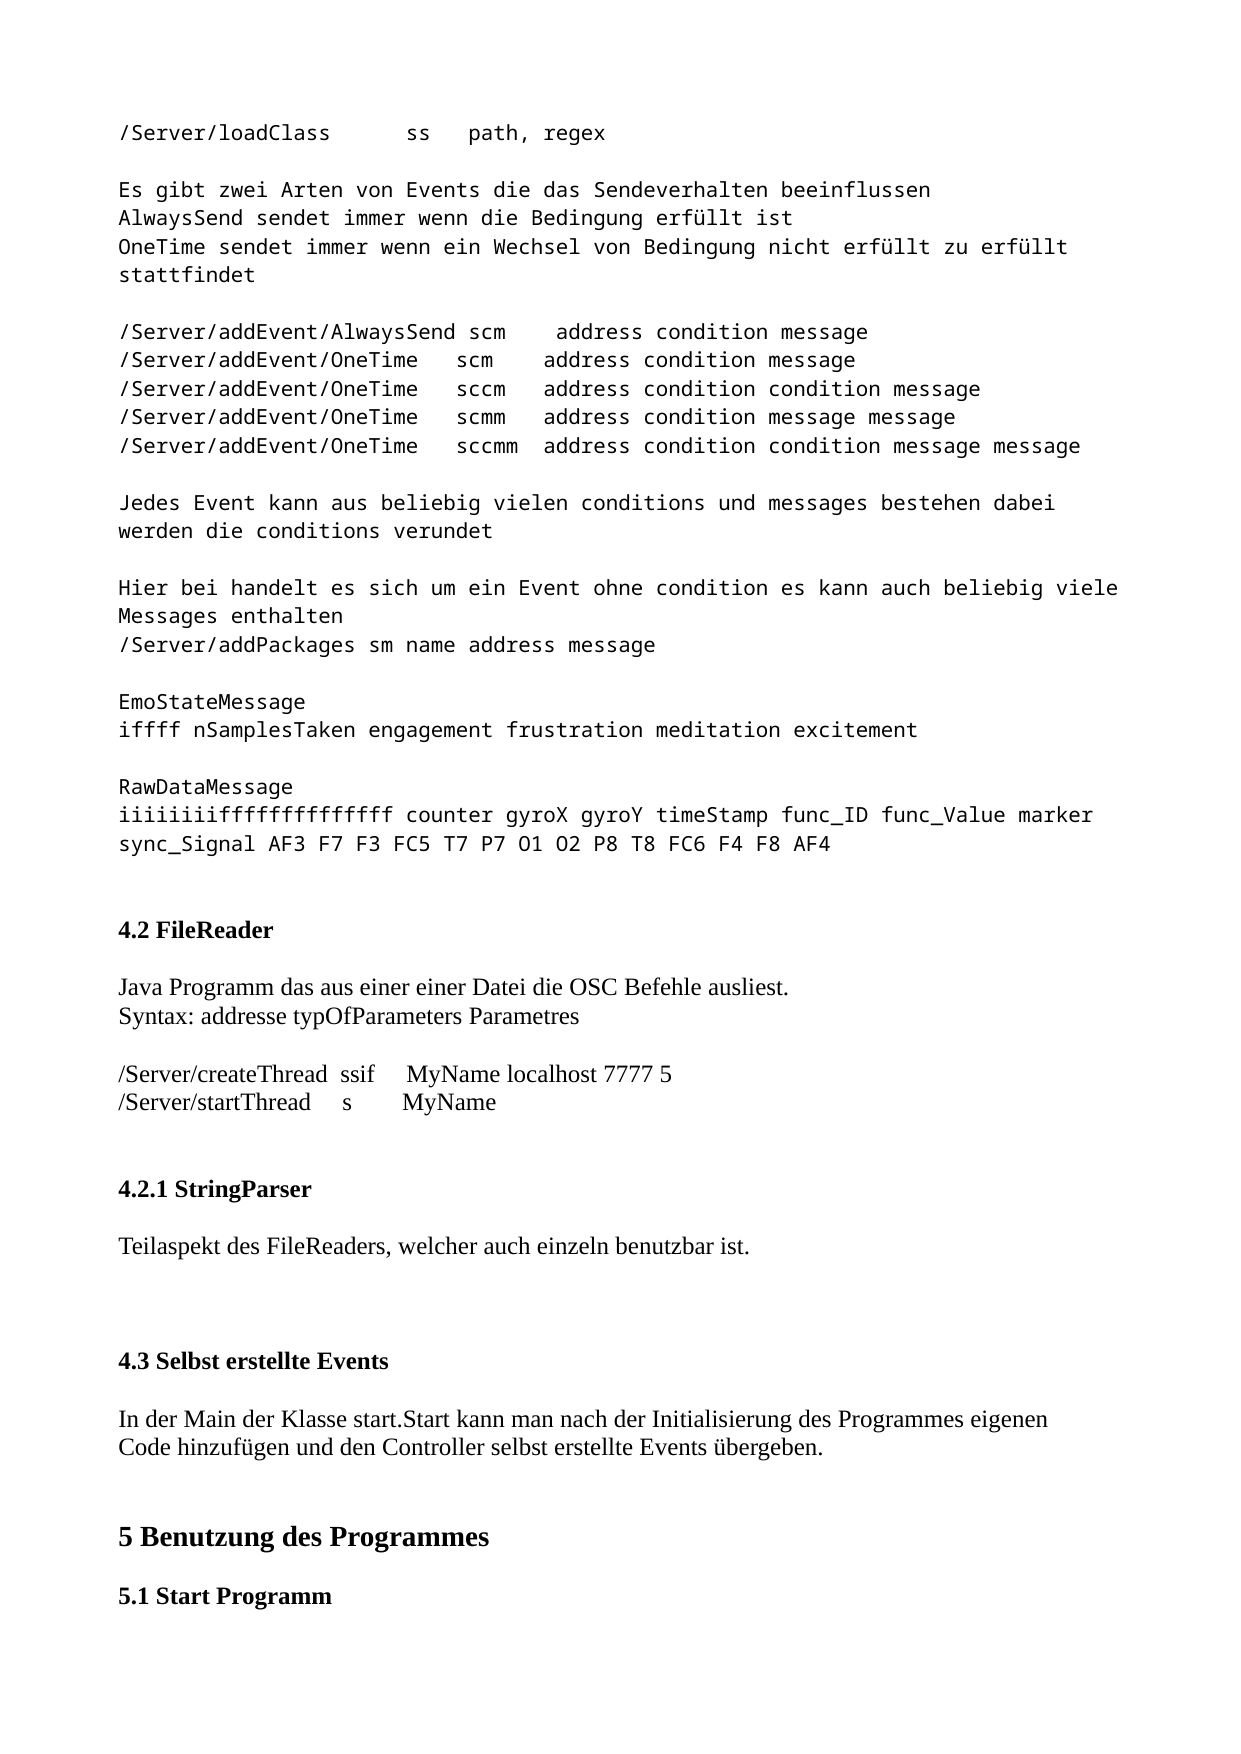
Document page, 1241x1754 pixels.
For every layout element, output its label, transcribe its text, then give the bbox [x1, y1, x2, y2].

text /Server/createThread ssif MyName localhost 7777 5 [118, 1059, 1122, 1087]
text /Server/addEvent/OneTime scmm address condition message message [118, 402, 1122, 431]
text 4.3 Selbst erstellte Events [118, 1346, 1122, 1375]
text /Server/addPackages sm name address message [118, 630, 1122, 658]
text 4.2 FileReader [118, 915, 1122, 944]
text /Server/addEvent/AlwaysSend scm address condition message [118, 317, 1122, 346]
text In der Main der Klasse start.Start kann man nach der Initialisierung des Programmes eigenen [118, 1404, 1122, 1432]
text iffff nSamplesTaken engagement frustration meditation excitement [118, 715, 1122, 744]
text /Server/startThread s MyName [118, 1087, 1122, 1116]
text 5.1 Start Programm [118, 1581, 1122, 1610]
text Jedes Event kann aus beliebig vielen conditions und messages bestehen dabei werden die conditions verundet [118, 488, 1122, 545]
text /Server/loadClass ss path, regex [118, 118, 1122, 147]
text Es gibt zwei Arten von Events die das Sendeverhalten beeinflussen [118, 175, 1122, 203]
text RawDataMessage [118, 772, 1122, 801]
text 5 Benutzung des Programmes [118, 1519, 1122, 1552]
text Teilaspekt des FileReaders, welcher auch einzeln benutzbar ist. [118, 1231, 1122, 1260]
text /Server/addEvent/OneTime sccmm address condition condition message message [118, 431, 1122, 459]
text EmoStateMessage [118, 687, 1122, 715]
text OneTime sendet immer wenn ein Wechsel von Bedingung nicht erfüllt zu erfüllt stattfindet [118, 232, 1122, 289]
text Code hinzufügen und den Controller selbst erstellte Events übergeben. [118, 1432, 1122, 1461]
text 4.2.1 StringParser [118, 1174, 1122, 1202]
text AlwaysSend sendet immer wenn die Bedingung erfüllt ist [118, 203, 1122, 232]
text /Server/addEvent/OneTime sccm address condition condition message [118, 374, 1122, 402]
text Syntax: addresse typOfParameters Parametres [118, 1001, 1122, 1030]
text /Server/addEvent/OneTime scm address condition message [118, 346, 1122, 374]
text Hier bei handelt es sich um ein Event ohne condition es kann auch beliebig viele Messages enthalten [118, 573, 1122, 630]
text Java Programm das aus einer einer Datei die OSC Befehle ausliest. [118, 972, 1122, 1001]
text iiiiiiiiffffffffffffff counter gyroX gyroY timeStamp func_ID func_Value marker sync_Signal AF3 F7 F3 FC5 T7 P7 O1 O2 P8 T8 FC6 F4 F8 AF4 [118, 801, 1122, 857]
